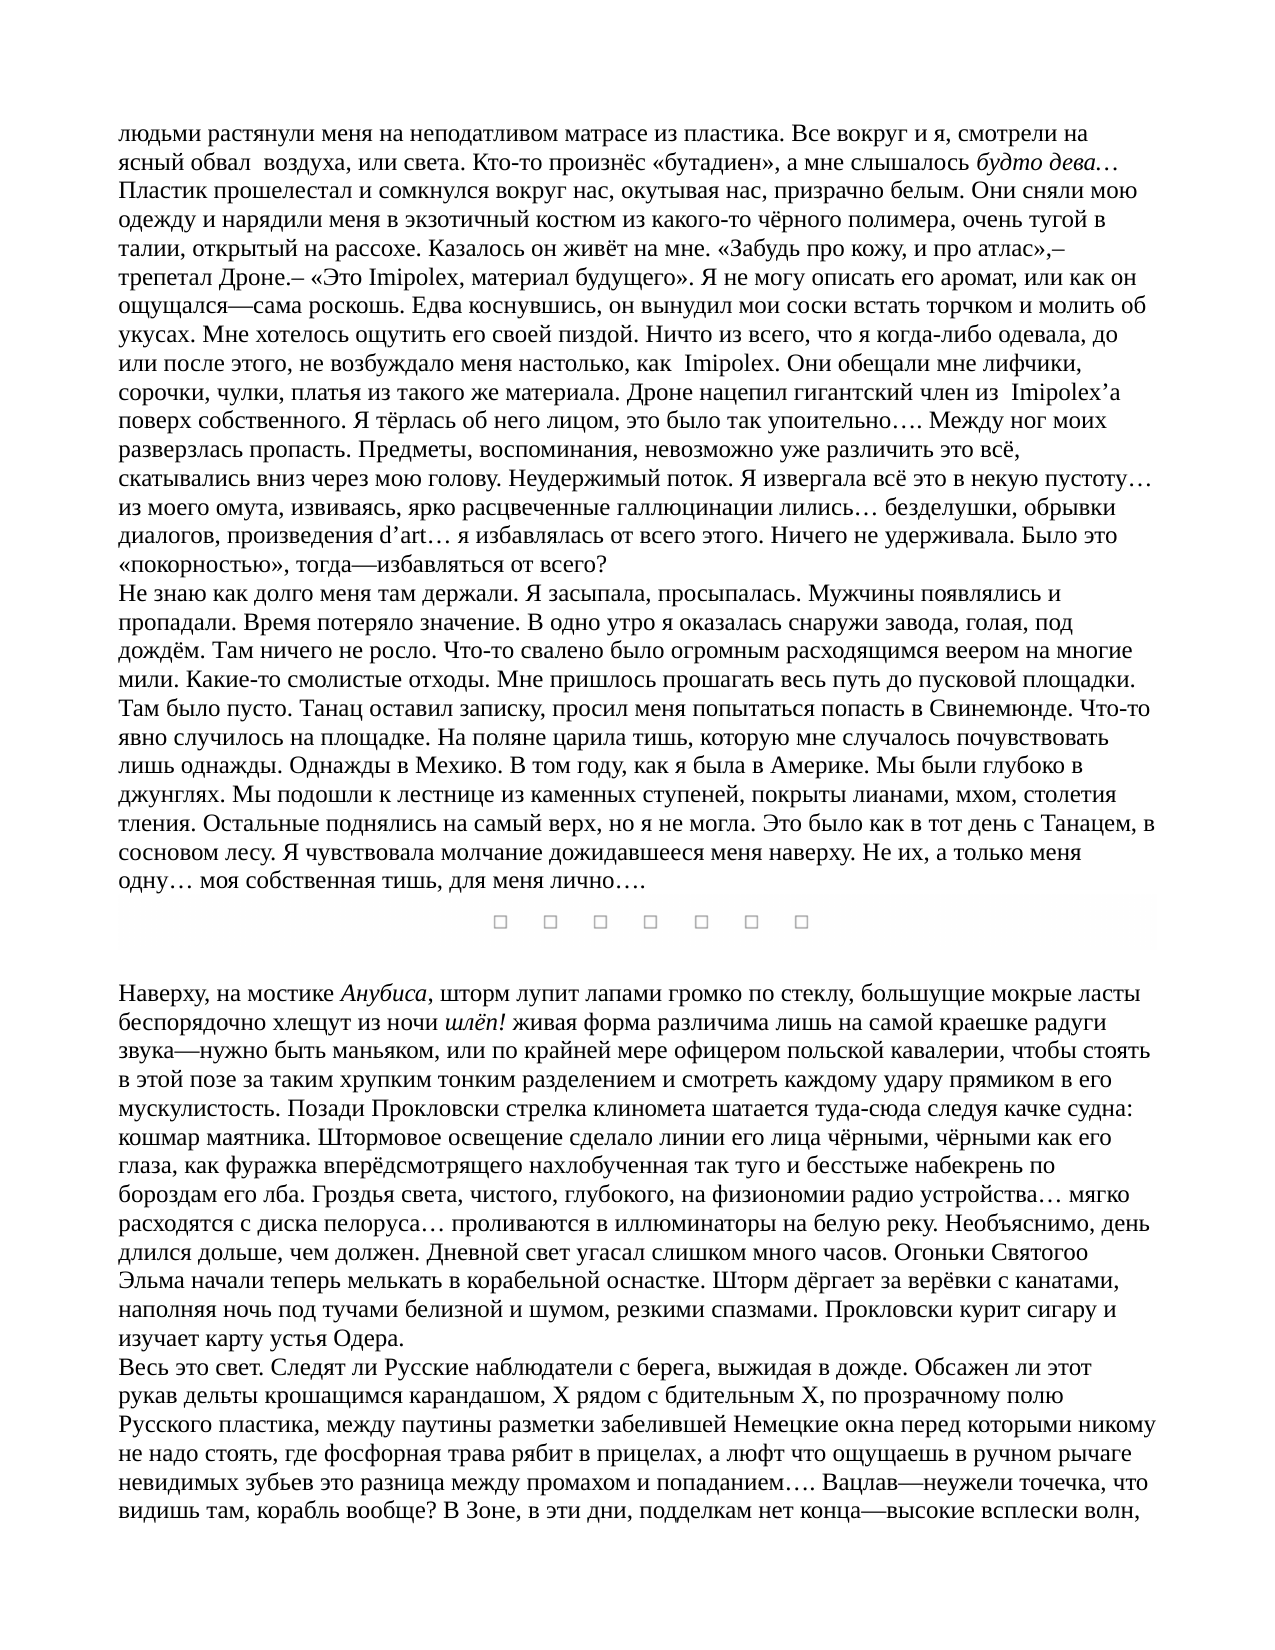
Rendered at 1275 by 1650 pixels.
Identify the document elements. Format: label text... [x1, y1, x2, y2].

picture [118, 894, 1157, 950]
text Не знаю как долго меня там держали. Я засыпала, просыпалась. Мужчины появлялись и пропадали. Время потеряло значение. В одно утро я оказалась снаружи завода, голая, под дождём. Там ничего не росло. Что-то свалено было огромным расходящимся веером на многие мили. Какие-то смолистые отходы. Мне пришлось прошагать весь путь до пусковой площадки. Там было пусто. Танац оставил записку, просил меня попытаться попасть в Свинемюнде. Что-то явно случилось на площадке. На поляне царила тишь, которую мне случалось почувствовать лишь однажды. Однажды в Мехико. В том году, как я была в Америке. Мы были глубоко в джунглях. Мы подошли к лестнице из каменных ступеней, покрыты лианами, мхом, столетия тления. Остальные поднялись на самый верх, но я не могла. Это было как в тот день с Танацем, в сосновом лесу. Я чувствовала молчание дожидавшееся меня наверху. Не их, а только меня одну… моя собственная тишь, для меня лично…. [118, 578, 1157, 894]
text людьми растянули меня на неподатливом матрасе из пластика. Все вокруг и я, смотрели на ясный обвал воздуха, или света. Кто-то произнёс «бутадиен», а мне слышалось будто дева… Пластик прошелестал и сомкнулся вокруг нас, окутывая нас, призрачно белым. Они сняли мою одежду и нарядили меня в экзотичный костюм из какого-то чёрного полимера, очень тугой в талии, открытый на рассохе. Казалось он живёт на мне. «Забудь про кожу, и про атлас»,– трепетал Дроне.– «Это Imipolex, материал будущего». Я не могу описать его аромат, или как он ощущался—сама роскошь. Едва коснувшись, он вынудил мои соски встать торчком и молить об укусах. Мне хотелось ощутить его своей пиздой. Ничто из всего, что я когда-либо одевала, до или после этого, не возбуждало меня настолько, как Imipolex. Они обещали мне лифчики, сорочки, чулки, платья из такого же материала. Дроне нацепил гигантский член из Imipolex’а поверх собственного. Я тёрлась об него лицом, это было так упоительно…. Между ног моих разверзлась пропасть. Предметы, воспоминания, невозможно уже различить это всё, скатывались вниз через мою голову. Неудержимый поток. Я извергала всё это в некую пустоту… из моего омута, извиваясь, ярко расцвеченные галлюцинации лились… безделушки, обрывки диалогов, произведения d’art… я избавлялась от всего этого. Ничего не удерживала. Было это «покорностью», тогда—избавляться от всего? [118, 118, 1157, 578]
text Наверху, на мостике Анубиса, шторм лупит лапами громко по стеклу, большущие мокрые ласты беспорядочно хлещут из ночи шлёп! живая форма различима лишь на самой краешке радуги звука—нужно быть маньяком, или по крайней мере офицером польской кавалерии, чтобы стоять в этой позе за таким хрупким тонким разделением и смотреть каждому удару прямиком в его мускулистость. Позади Прокловски стрелка клиномета шатается туда-сюда следуя качке судна: кошмар маятника. Штормовое освещение сделало линии его лица чёрными, чёрными как его глаза, как фуражка вперёдсмотрящего нахлобученная так туго и бесстыже набекрень по бороздам его лба. Гроздья света, чистого, глубокого, на физиономии радио устройства… мягко расходятся с диска пелоруса… проливаются в иллюминаторы на белую реку. Необъяснимо, день длился дольше, чем должен. Дневной свет угасал слишком много часов. Огоньки Святогоо Эльма начали теперь мелькать в корабельной оснастке. Шторм дёргает за верёвки с канатами, наполняя ночь под тучами белизной и шумом, резкими спазмами. Прокловски курит сигару и изучает карту устья Одера. [118, 978, 1157, 1352]
text Весь это свет. Следят ли Русские наблюдатели с берега, выжидая в дожде. Обсажен ли этот рукав дельты крошащимся карандашом, Х рядом с бдительным Х, по прозрачному полю Русского пластика, между паутины разметки забелившей Немецкие окна перед которыми никому не надо стоять, где фосфорная трава рябит в прицелах, а люфт что ощущаешь в ручном рычаге невидимых зубьев это разница между промахом и попаданием…. Вацлав—неужели точечка, что видишь там, корабль вообще? В Зоне, в эти дни, подделкам нет конца—высокие всплески волн, [118, 1352, 1157, 1524]
